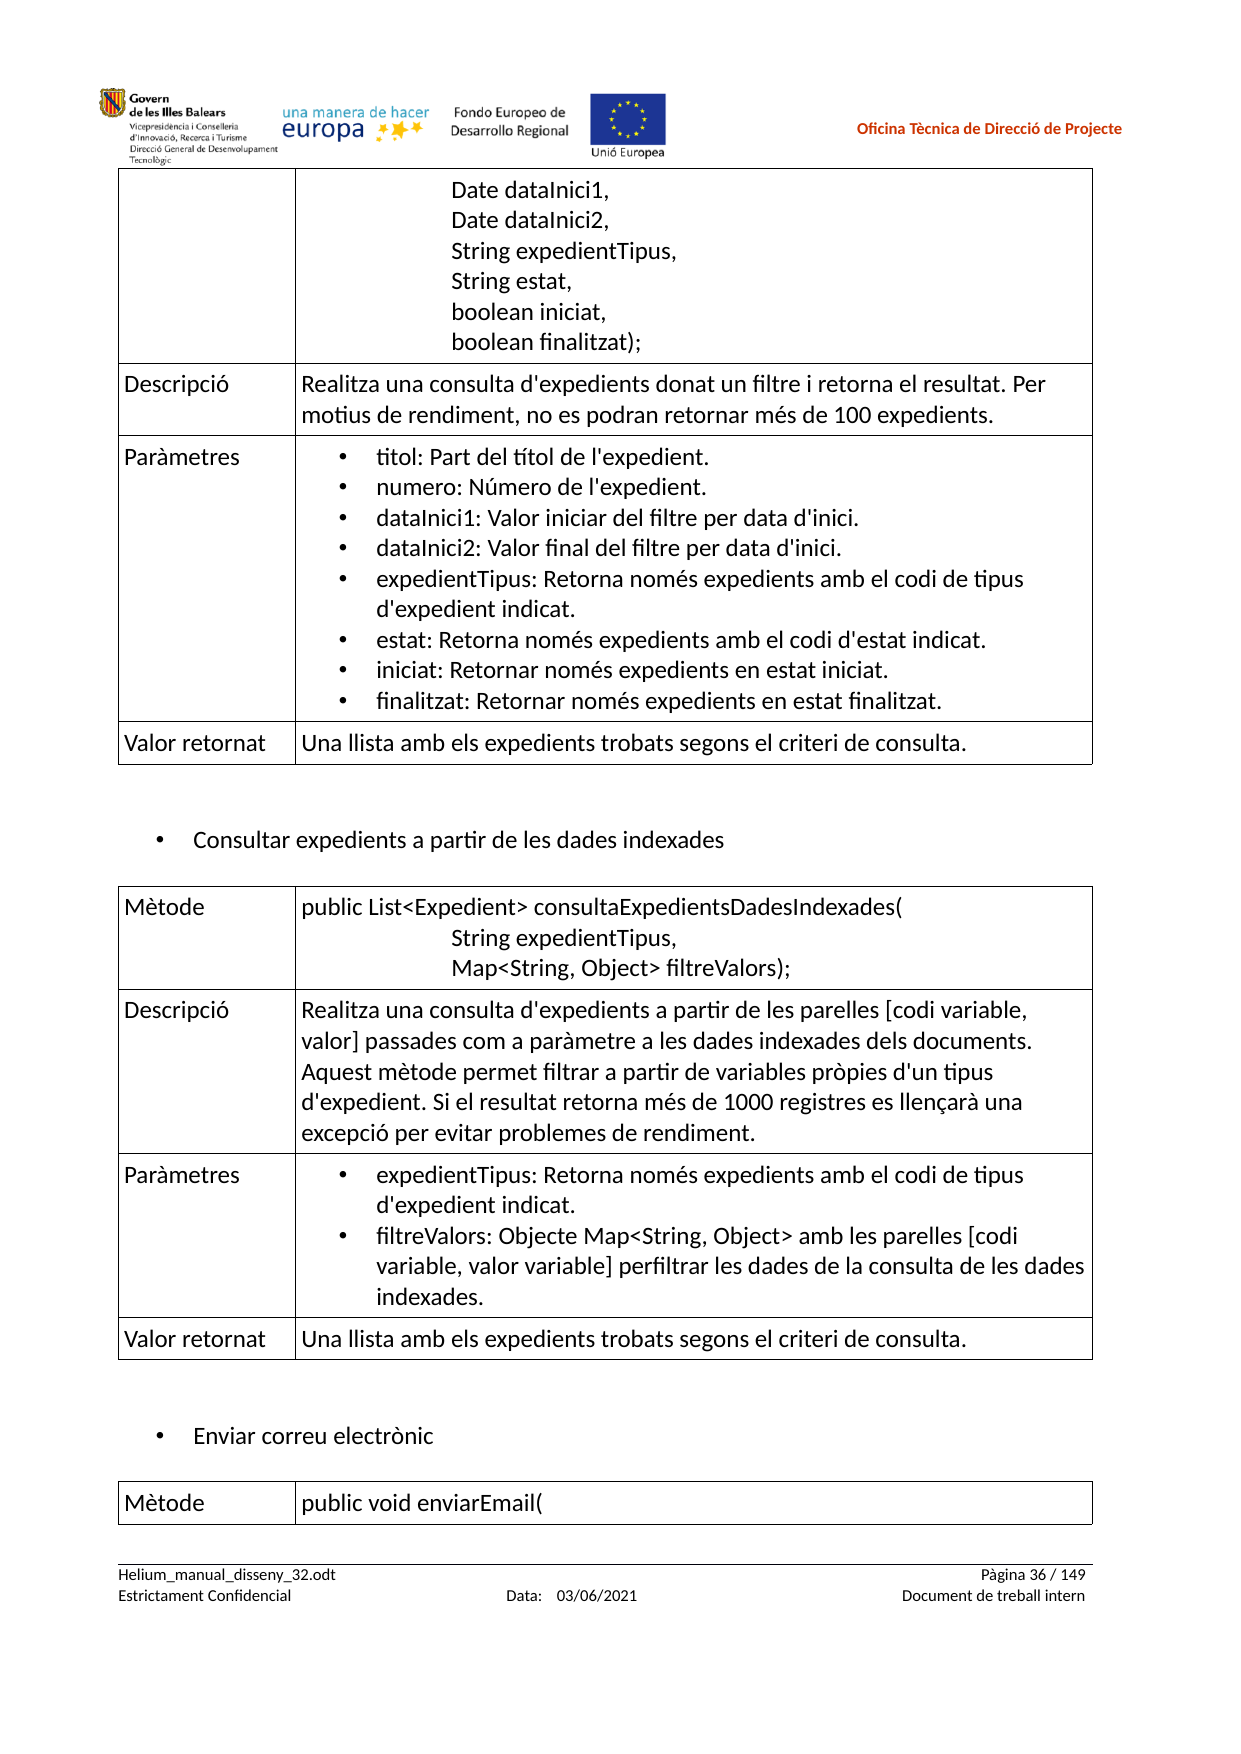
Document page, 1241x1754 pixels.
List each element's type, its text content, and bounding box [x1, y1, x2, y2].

table_cell Realitza una consulta d'expedients a partir de les parelles [codi variable, valor] passades com a paràmetre a les dades indexades dels documents. Aquest mètode permet filtrar a partir de variables pròpies d'un tipus d'expedient. Si el resultat retorna més de 1000 registres es llençarà una excepció per evitar problemes de rendiment. [296, 990, 1092, 1153]
table_header Date dataInici1, Date dataInici2, String expedientTipus, String estat, boolean iniciat, boolean finalitzat); [296, 169, 1092, 363]
table_cell Valor retornat [119, 1318, 295, 1359]
table_header public List<Expedient> consultaExpedientsDadesIndexades( String expedientTipus, Map<String, Object> filtreValors); [296, 887, 1092, 989]
table_cell Valor retornat [119, 722, 295, 763]
table_cell expedientTipus: Retorna només expedients amb el codi de tipus d'expedient indicat. filtreValors: Objecte Map<String, Object> amb les parelles [codi variable, valor variable] perfiltrar les dades de la consulta de les dades indexades. [296, 1154, 1092, 1317]
table_cell Realitza una consulta d'expedients donat un filtre i retorna el resultat. Per motius de rendiment, no es podran retornar més de 100 expedients. [296, 364, 1092, 435]
table_header Mètode [119, 887, 295, 989]
table_header [119, 169, 295, 363]
table_cell Descripció [119, 990, 295, 1153]
table_cell Una llista amb els expedients trobats segons el criteri de consulta. [296, 1318, 1092, 1359]
table_cell titol: Part del títol de l'expedient. numero: Número de l'expedient. dataInici1: Valor iniciar del filtre per data d'inici. dataInici2: Valor final del filtre per data d'inici. expedientTipus: Retorna només expedients amb el codi de tipus d'expedient indicat. estat: Retorna només expedients amb el codi d'estat indicat. iniciat: Retornar només expedients en estat iniciat. finalitzat: Retornar només expedients en estat finalitzat. [296, 436, 1092, 721]
list Enviar correu electrònic [156, 1420, 1122, 1451]
picture [99, 87, 668, 166]
table_header public void enviarEmail( [296, 1482, 1092, 1523]
table_cell Una llista amb els expedients trobats segons el criteri de consulta. [296, 722, 1092, 763]
table_cell Paràmetres [119, 436, 295, 721]
table_header Mètode [119, 1482, 295, 1523]
table_cell Descripció [119, 364, 295, 435]
table_cell Paràmetres [119, 1154, 295, 1317]
list Consultar expedients a partir de les dades indexades [156, 825, 1122, 855]
